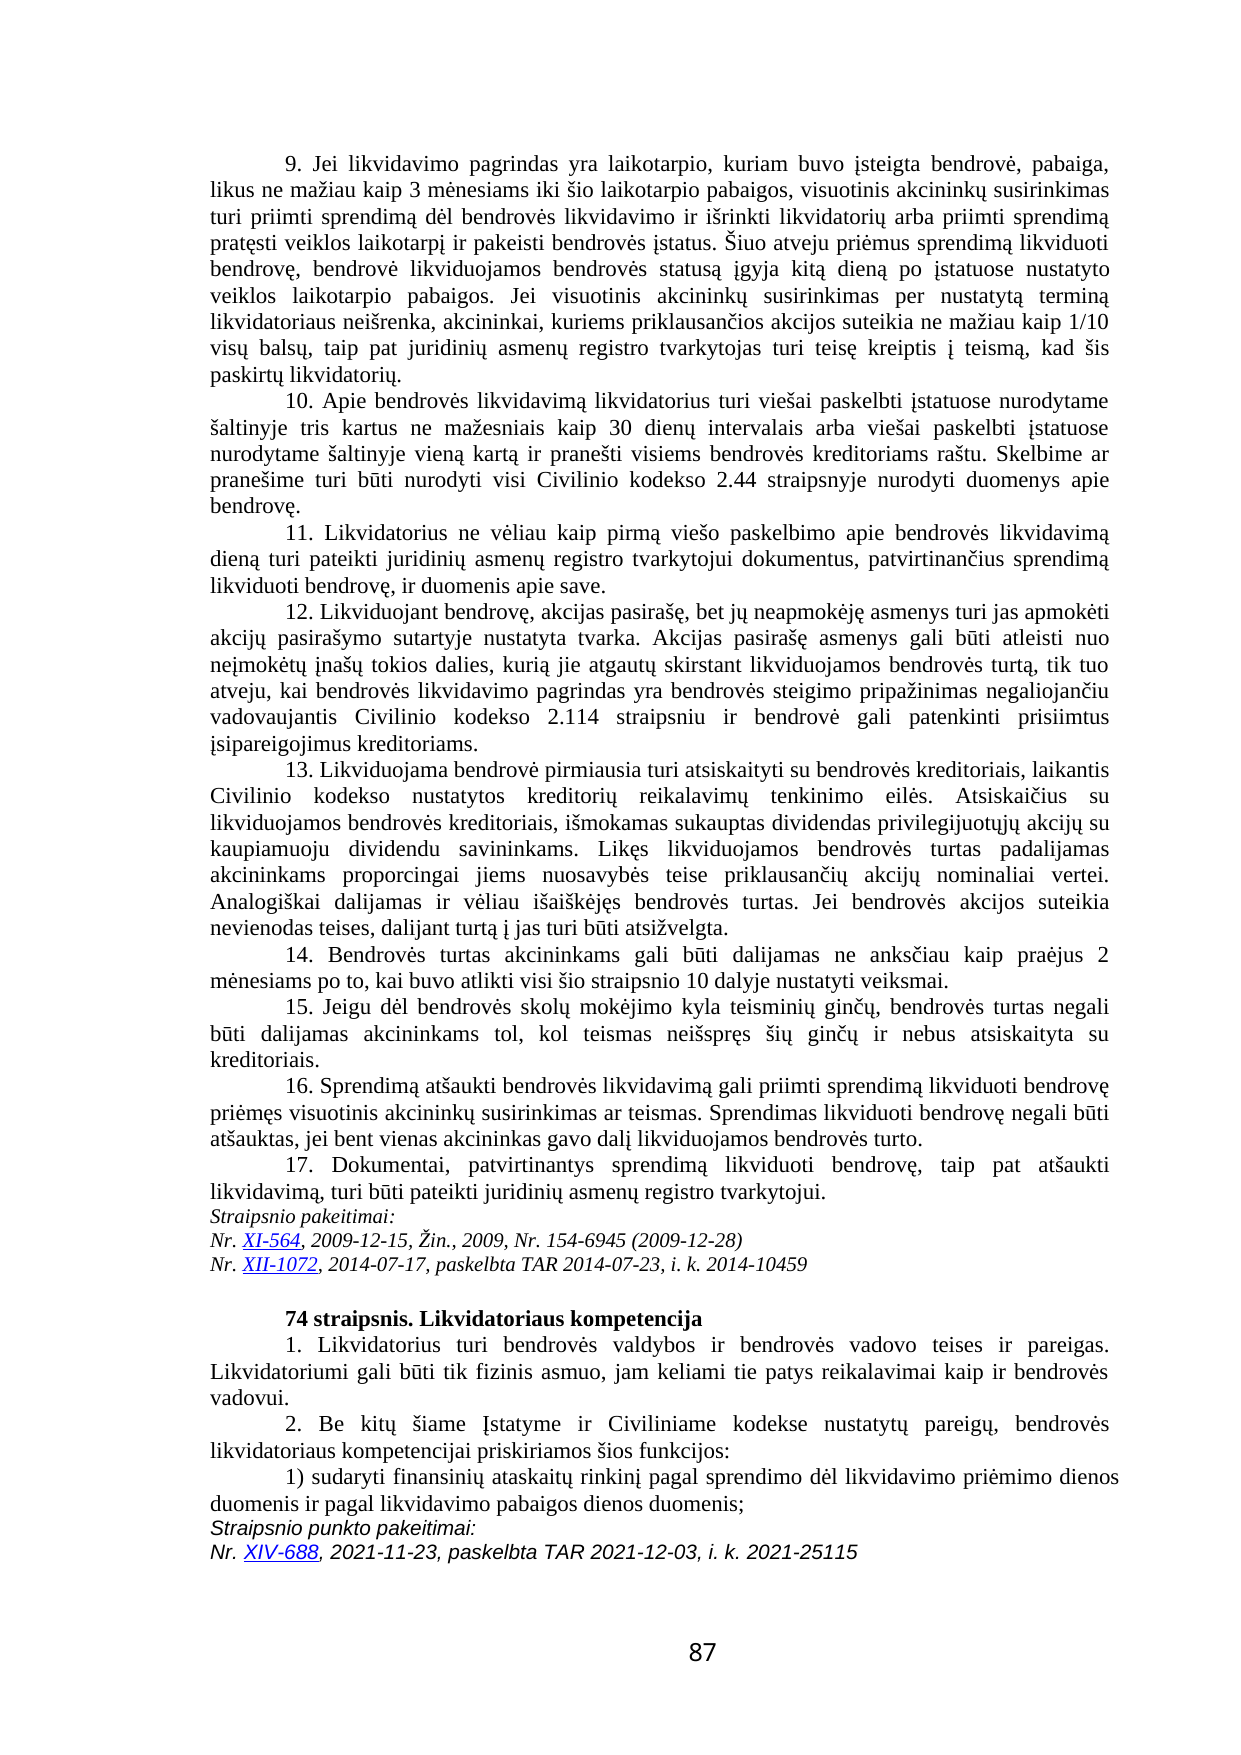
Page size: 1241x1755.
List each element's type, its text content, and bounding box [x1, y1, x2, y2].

text 9. Jei likvidavimo pagrindas yra laikotarpio, kuriam buvo įsteigta bendrovė, pabaiga, likus ne mažiau kaip 3 mėnesiams iki šio laikotarpio pabaigos, visuotinis akcininkų susirinkimas turi priimti sprendimą dėl bendrovės likvidavimo ir išrinkti likvidatorių arba priimti sprendimą pratęsti veiklos laikotarpį ir pakeisti bendrovės įstatus. Šiuo atveju priėmus sprendimą likviduoti bendrovę, bendrovė likviduojamos bendrovės statusą įgyja kitą dieną po įstatuose nustatyto veiklos laikotarpio pabaigos. Jei visuotinis akcininkų susirinkimas per nustatytą terminą likvidatoriaus neišrenka, akcininkai, kuriems priklausančios akcijos suteikia ne mažiau kaip 1/10 visų balsų, taip pat juridinių asmenų registro tvarkytojas turi teisę kreiptis į teismą, kad šis paskirtų likvidatorių. [210, 150, 1111, 387]
text 12. Likviduojant bendrovę, akcijas pasirašę, bet jų neapmokėję asmenys turi jas apmokėti akcijų pasirašymo sutartyje nustatyta tvarka. Akcijas pasirašę asmenys gali būti atleisti nuo neįmokėtų įnašų tokios dalies, kurią jie atgautų skirstant likviduojamos bendrovės turtą, tik tuo atveju, kai bendrovės likvidavimo pagrindas yra bendrovės steigimo pripažinimas negaliojančiu vadovaujantis Civilinio kodekso 2.114 straipsniu ir bendrovė gali patenkinti prisiimtus įsipareigojimus kreditoriams. [210, 598, 1111, 756]
text 14. Bendrovės turtas akcininkams gali būti dalijamas ne anksčiau kaip praėjus 2 mėnesiams po to, kai buvo atlikti visi šio straipsnio 10 dalyje nustatyti veiksmai. [210, 941, 1111, 993]
text Straipsnio punkto pakeitimai: [210, 1516, 1120, 1540]
text 16. Sprendimą atšaukti bendrovės likvidavimą gali priimti sprendimą likviduoti bendrovę priėmęs visuotinis akcininkų susirinkimas ar teismas. Sprendimas likviduoti bendrovę negali būti atšauktas, jei bent vienas akcininkas gavo dalį likviduojamos bendrovės turto. [210, 1072, 1111, 1151]
text 11. Likvidatorius ne vėliau kaip pirmą viešo paskelbimo apie bendrovės likvidavimą dieną turi pateikti juridinių asmenų registro tvarkytojui dokumentus, patvirtinančius sprendimą likviduoti bendrovę, ir duomenis apie save. [210, 519, 1111, 598]
text 15. Jeigu dėl bendrovės skolų mokėjimo kyla teisminių ginčų, bendrovės turtas negali būti dalijamas akcininkams tol, kol teismas neišspręs šių ginčų ir nebus atsiskaityta su kreditoriais. [210, 993, 1111, 1072]
text 1. Likvidatorius turi bendrovės valdybos ir bendrovės vadovo teises ir pareigas. Likvidatoriumi gali būti tik fizinis asmuo, jam keliami tie patys reikalavimai kaip ir bendrovės vadovui. [210, 1331, 1111, 1411]
text 10. Apie bendrovės likvidavimą likvidatorius turi viešai paskelbti įstatuose nurodytame šaltinyje tris kartus ne mažesniais kaip 30 dienų intervalais arba viešai paskelbti įstatuose nurodytame šaltinyje vieną kartą ir pranešti visiems bendrovės kreditoriams raštu. Skelbime ar pranešime turi būti nurodyti visi Civilinio kodekso 2.44 straipsnyje nurodyti duomenys apie bendrovę. [210, 387, 1110, 519]
text 1) sudaryti finansinių ataskaitų rinkinį pagal sprendimo dėl likvidavimo priėmimo dienos duomenis ir pagal likvidavimo pabaigos dienos duomenis; [210, 1463, 1120, 1516]
text Nr. XIV-688, 2021-11-23, paskelbta TAR 2021-12-03, i. k. 2021-25115 [210, 1540, 1120, 1564]
text 13. Likviduojama bendrovė pirmiausia turi atsiskaityti su bendrovės kreditoriais, laikantis Civilinio kodekso nustatytos kreditorių reikalavimų tenkinimo eilės. Atsiskaičius su likviduojamos bendrovės kreditoriais, išmokamas sukauptas dividendas privilegijuotųjų akcijų su kaupiamuoju dividendu savininkams. Likęs likviduojamos bendrovės turtas padalijamas akcininkams proporcingai jiems nuosavybės teise priklausančių akcijų nominaliai vertei. Analogiškai dalijamas ir vėliau išaiškėjęs bendrovės turtas. Jei bendrovės akcijos suteikia nevienodas teises, dalijant turtą į jas turi būti atsižvelgta. [210, 756, 1111, 941]
text Nr. XII-1072, 2014-07-17, paskelbta TAR 2014-07-23, i. k. 2014-10459 [210, 1252, 1120, 1276]
text 74 straipsnis. Likvidatoriaus kompetencija [210, 1305, 1111, 1331]
text Nr. XI-564, 2009-12-15, Žin., 2009, Nr. 154-6945 (2009-12-28) [210, 1228, 1120, 1252]
text 2. Be kitų šiame Įstatyme ir Civiliniame kodekse nustatytų pareigų, bendrovės likvidatoriaus kompetencijai priskiriamos šios funkcijos: [210, 1411, 1111, 1463]
text Straipsnio pakeitimai: [210, 1204, 1111, 1228]
text 17. Dokumentai, patvirtinantys sprendimą likviduoti bendrovę, taip pat atšaukti likvidavimą, turi būti pateikti juridinių asmenų registro tvarkytojui. [210, 1151, 1111, 1204]
